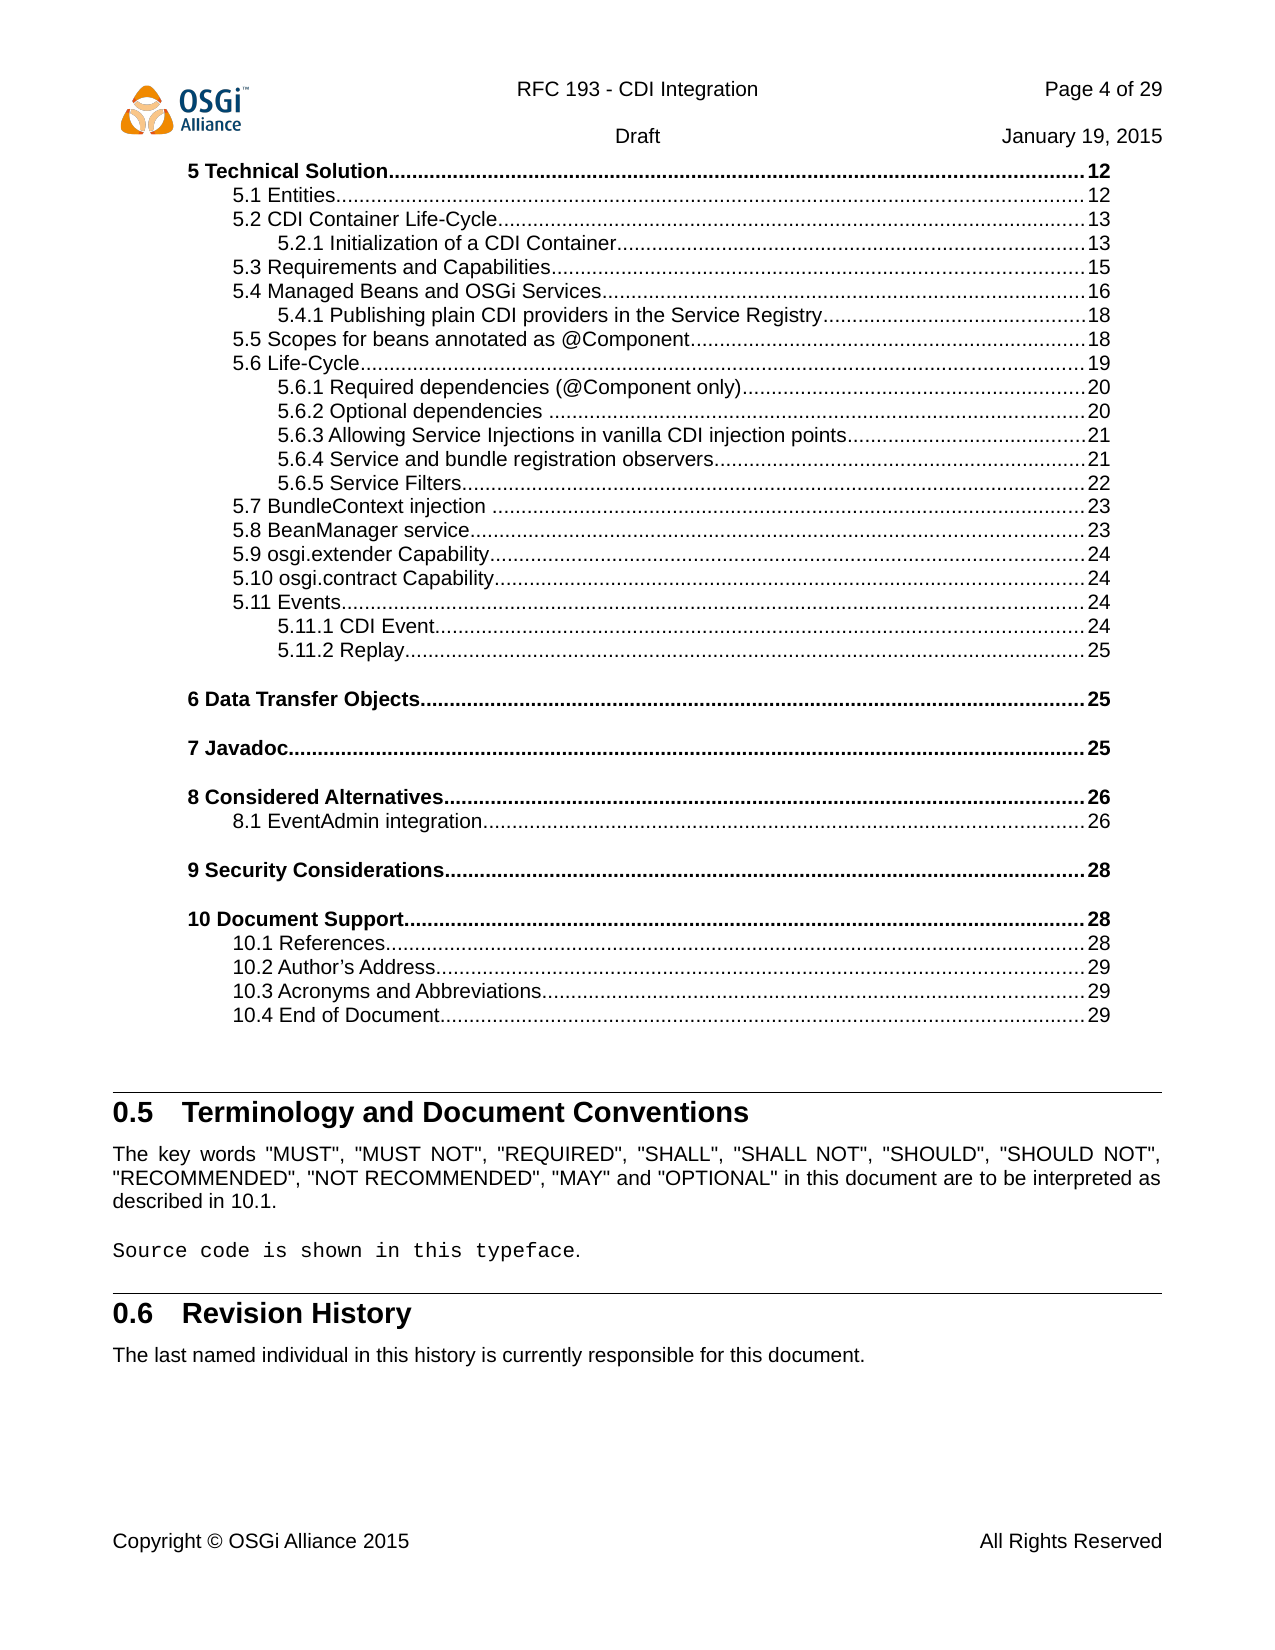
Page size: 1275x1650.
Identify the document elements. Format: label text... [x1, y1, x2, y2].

text 6 Data Transfer Objects 25 [187, 687, 1162, 711]
text 10 Document Support 28 [187, 907, 1162, 931]
text 5.6.3 Allowing Service Injections in vanilla CDI injection points 21 [277, 422, 1162, 446]
text 10.4 End of Document 29 [232, 1003, 1162, 1027]
text 5.6.5 Service Filters 22 [277, 470, 1162, 494]
text 5.10 osgi.contract Capability 24 [232, 566, 1162, 590]
subtitle Terminology and Document Conventions [112, 1093, 1162, 1129]
text 5.3 Requirements and Capabilities 15 [232, 255, 1162, 279]
text 5 Technical Solution 12 [187, 159, 1162, 183]
text Source code is shown in this typeface. [112, 1238, 1162, 1264]
text 5.6 Life-Cycle 19 [232, 351, 1162, 374]
text The key words "MUST", "MUST NOT", "REQUIRED", "SHALL", "SHALL NOT", "SHOULD", "SHOULD NOT", "RECOMMENDED", "NOT RECOMMENDED", "MAY" and "OPTIONAL" in this document are to be interpreted as described in 1. [112, 1141, 1162, 1213]
text 8.1 EventAdmin integration 26 [232, 809, 1162, 833]
text 5.9 osgi.extender Capability 24 [232, 542, 1162, 566]
text 5.6.1 Required dependencies (@Component only) 20 [277, 374, 1162, 398]
text The last named individual in this history is currently responsible for this document. [112, 1342, 1162, 1366]
subtitle Revision History [112, 1294, 1162, 1330]
picture [113, 78, 257, 142]
text 5.11.1 CDI Event 24 [277, 614, 1162, 638]
text 5.7 BundleContext injection 23 [232, 494, 1162, 518]
text 5.1 Entities 12 [232, 183, 1162, 207]
text 5.11.2 Replay 25 [277, 638, 1162, 662]
text 10.1 References 28 [232, 931, 1162, 955]
text 5.4.1 Publishing plain CDI providers in the Service Registry 18 [277, 303, 1162, 327]
text 5.4 Managed Beans and OSGi Services 16 [232, 279, 1162, 303]
text 5.6.4 Service and bundle registration observers 21 [277, 446, 1162, 470]
text 5.2.1 Initialization of a CDI Container 13 [277, 231, 1162, 255]
text 5.8 BeanManager service 23 [232, 518, 1162, 542]
text 10.3 Acronyms and Abbreviations 29 [232, 979, 1162, 1003]
text 5.6.2 Optional dependencies 20 [277, 398, 1162, 422]
text 9 Security Considerations 28 [187, 858, 1162, 882]
text 7 Javadoc 25 [187, 736, 1162, 760]
text 5.5 Scopes for beans annotated as @Component 18 [232, 327, 1162, 351]
text 5.2 CDI Container Life-Cycle 13 [232, 207, 1162, 231]
text 10.2 Author’s Address 29 [232, 955, 1162, 979]
text 5.11 Events 24 [232, 590, 1162, 614]
text 8 Considered Alternatives 26 [187, 785, 1162, 809]
